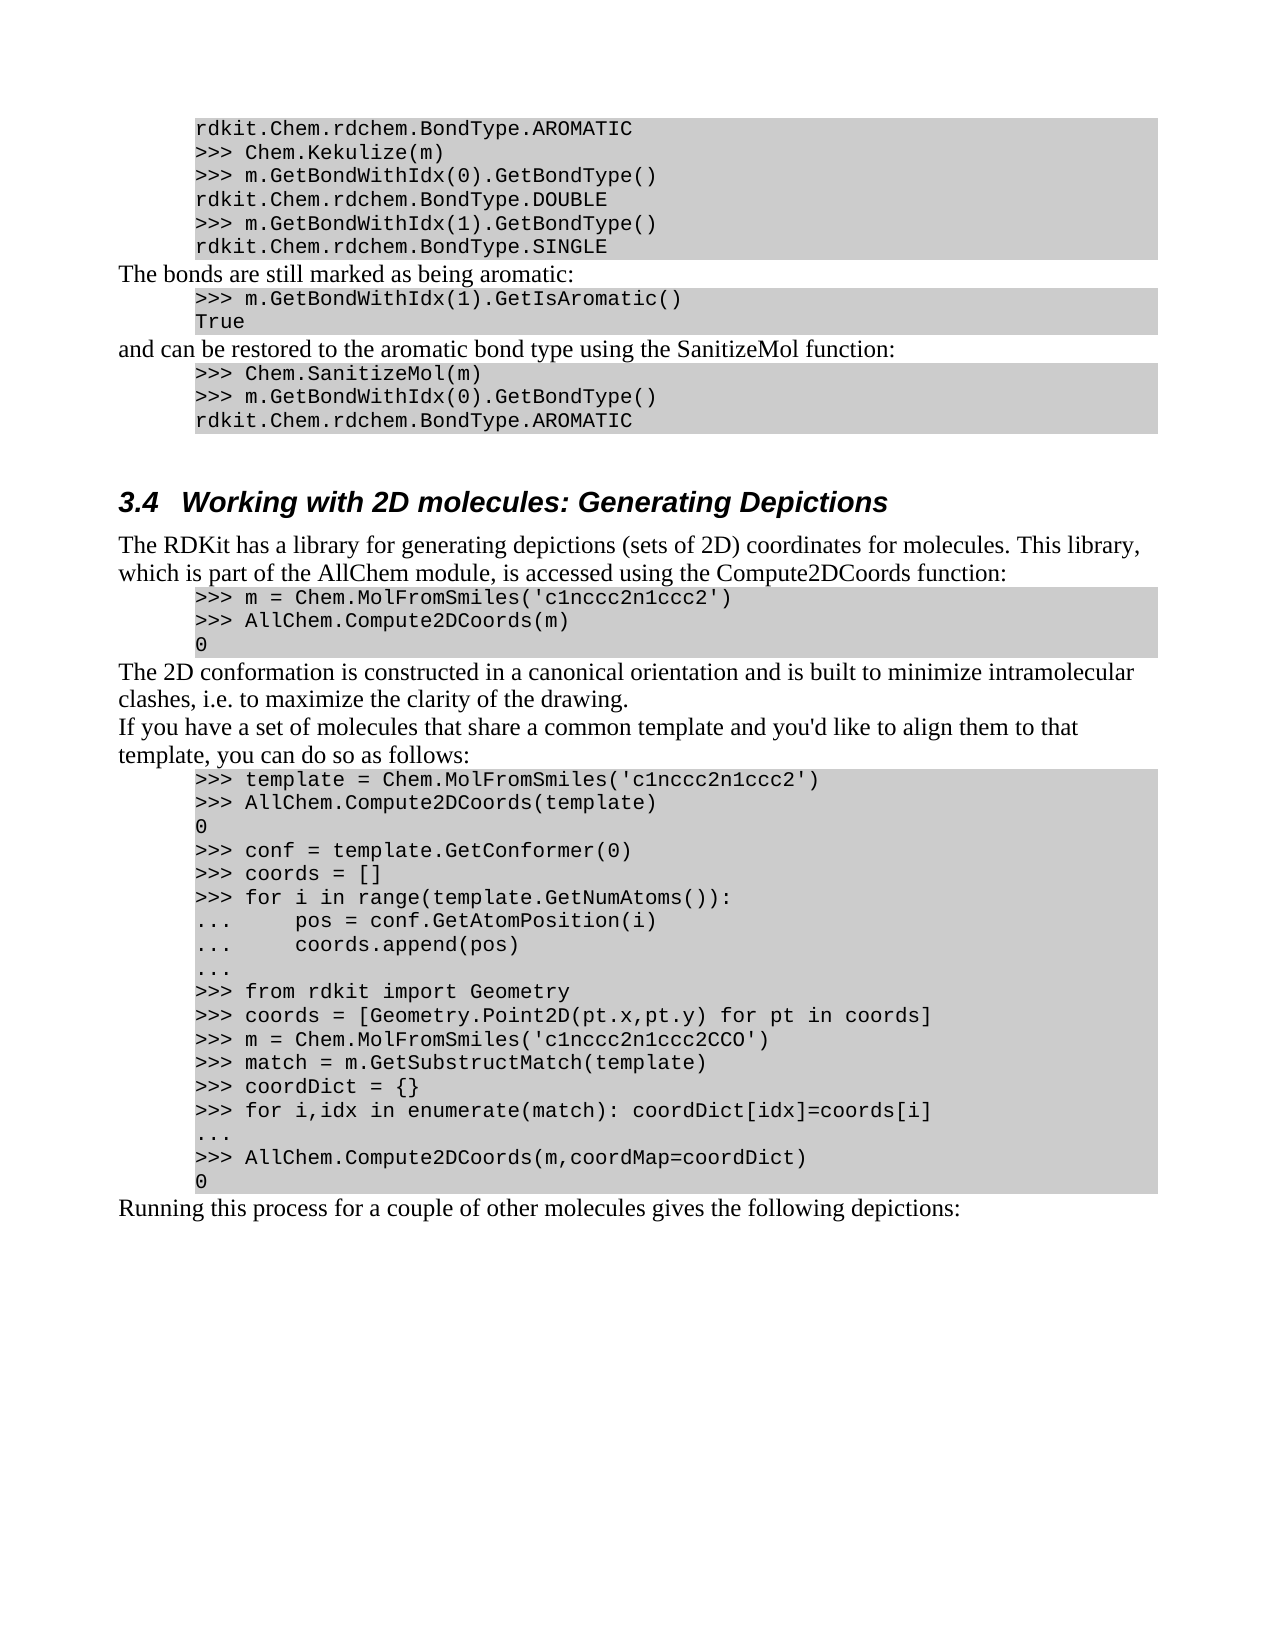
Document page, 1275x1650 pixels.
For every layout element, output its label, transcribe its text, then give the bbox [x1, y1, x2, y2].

text >>> m.GetBondWithIdx(0).GetBondType() [195, 386, 1158, 410]
text >>> m = Chem.MolFromSmiles('c1nccc2n1ccc2') [195, 587, 1158, 611]
text The RDKit has a library for generating depictions (sets of 2D) coordinates for molecules. This library, which is part of the AllChem module, is accessed using the Compute2DCoords function: [118, 531, 1157, 587]
text >>> from rdkit import Geometry [195, 981, 1158, 1005]
text rdkit.Chem.rdchem.BondType.SINGLE [195, 236, 1158, 260]
text ... pos = conf.GetAtomPosition(i) [195, 911, 1158, 934]
text >>> AllChem.Compute2DCoords(m,coordMap=coordDict) [195, 1147, 1158, 1171]
text >>> Chem.SanitizeMol(m) [195, 363, 1158, 386]
text True [195, 311, 1158, 335]
text >>> conf = template.GetConformer(0) [195, 839, 1158, 863]
text >>> m.GetBondWithIdx(1).GetIsAromatic() [195, 288, 1158, 311]
text >>> coords = [Geometry.Point2D(pt.x,pt.y) for pt in coords] [195, 1005, 1158, 1029]
text rdkit.Chem.rdchem.BondType.AROMATIC [195, 410, 1158, 434]
text 0 [195, 816, 1158, 839]
text The 2D conformation is constructed in a canonical orientation and is built to minimize intramolecular clashes, i.e. to maximize the clarity of the drawing. [118, 658, 1157, 713]
subtitle Working with 2D molecules: Generating Depictions [118, 486, 1157, 519]
text >>> coordDict = {} [195, 1076, 1158, 1100]
text If you have a set of molecules that share a common template and you'd like to align them to that template, you can do so as follows: [118, 713, 1157, 769]
text >>> m.GetBondWithIdx(0).GetBondType() [195, 165, 1158, 189]
text 0 [195, 1171, 1158, 1194]
text >>> match = m.GetSubstructMatch(template) [195, 1052, 1158, 1076]
text >>> coords = [] [195, 863, 1158, 887]
text >>> template = Chem.MolFromSmiles('c1nccc2n1ccc2') [195, 769, 1158, 792]
text rdkit.Chem.rdchem.BondType.AROMATIC [195, 118, 1158, 142]
text ... [195, 958, 1158, 981]
text rdkit.Chem.rdchem.BondType.DOUBLE [195, 189, 1158, 213]
text The bonds are still marked as being aromatic: [118, 260, 1157, 288]
text >>> m.GetBondWithIdx(1).GetBondType() [195, 213, 1158, 236]
text and can be restored to the aromatic bond type using the SanitizeMol function: [118, 335, 1157, 363]
text ... [195, 1123, 1158, 1147]
text 0 [195, 634, 1158, 658]
text >>> AllChem.Compute2DCoords(m) [195, 611, 1158, 634]
text >>> m = Chem.MolFromSmiles('c1nccc2n1ccc2CCO') [195, 1029, 1158, 1052]
text >>> Chem.Kekulize(m) [195, 142, 1158, 165]
text >>> for i,idx in enumerate(match): coordDict[idx]=coords[i] [195, 1100, 1158, 1123]
text >>> for i in range(template.GetNumAtoms()): [195, 887, 1158, 911]
text >>> AllChem.Compute2DCoords(template) [195, 792, 1158, 816]
text Running this process for a couple of other molecules gives the following depictions: [118, 1194, 1157, 1222]
text ... coords.append(pos) [195, 934, 1158, 958]
